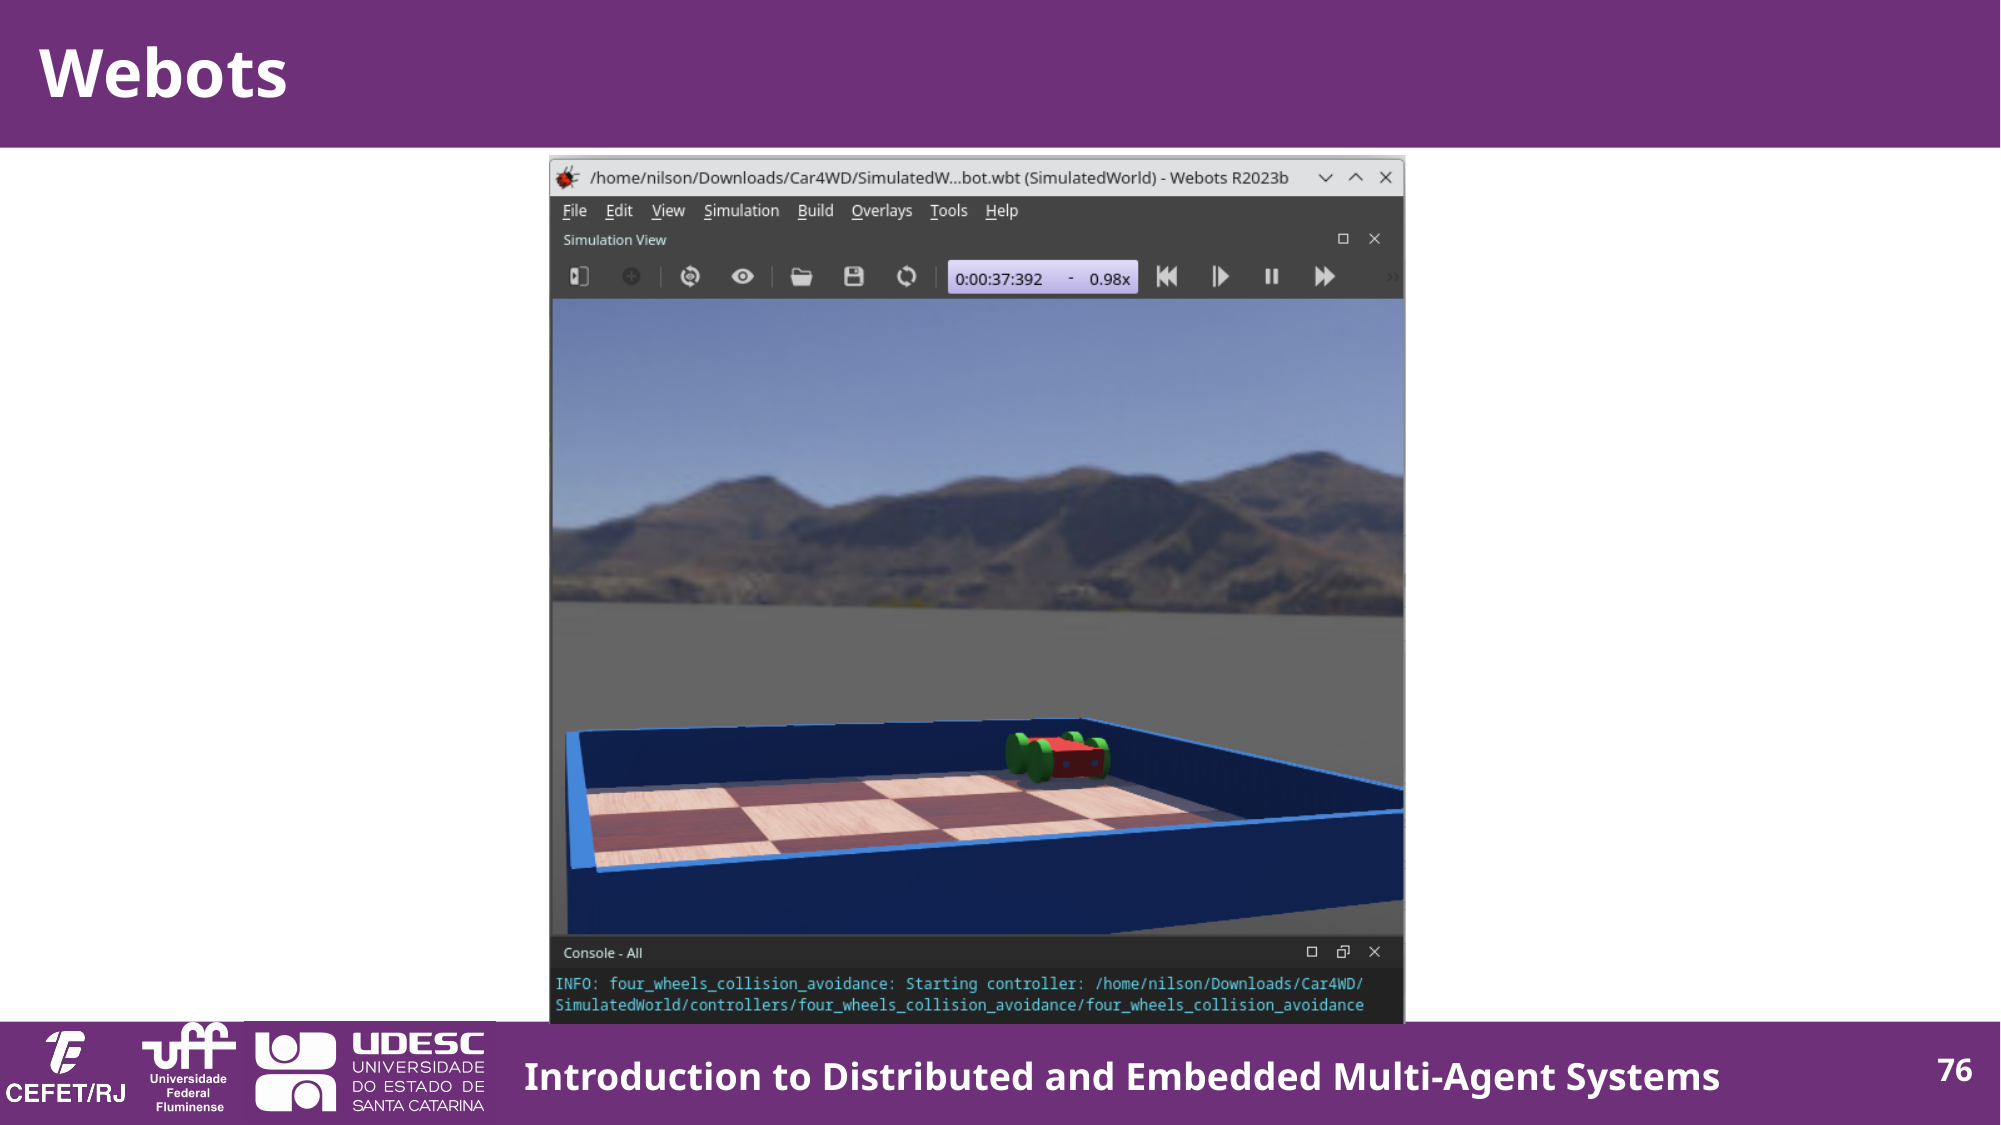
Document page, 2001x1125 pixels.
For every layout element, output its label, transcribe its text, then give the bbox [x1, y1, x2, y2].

picture [6, 1009, 125, 1125]
picture [244, 1021, 496, 1123]
text_box Webots [25, 23, 1998, 116]
picture [141, 1021, 237, 1117]
picture [549, 155, 1406, 1024]
